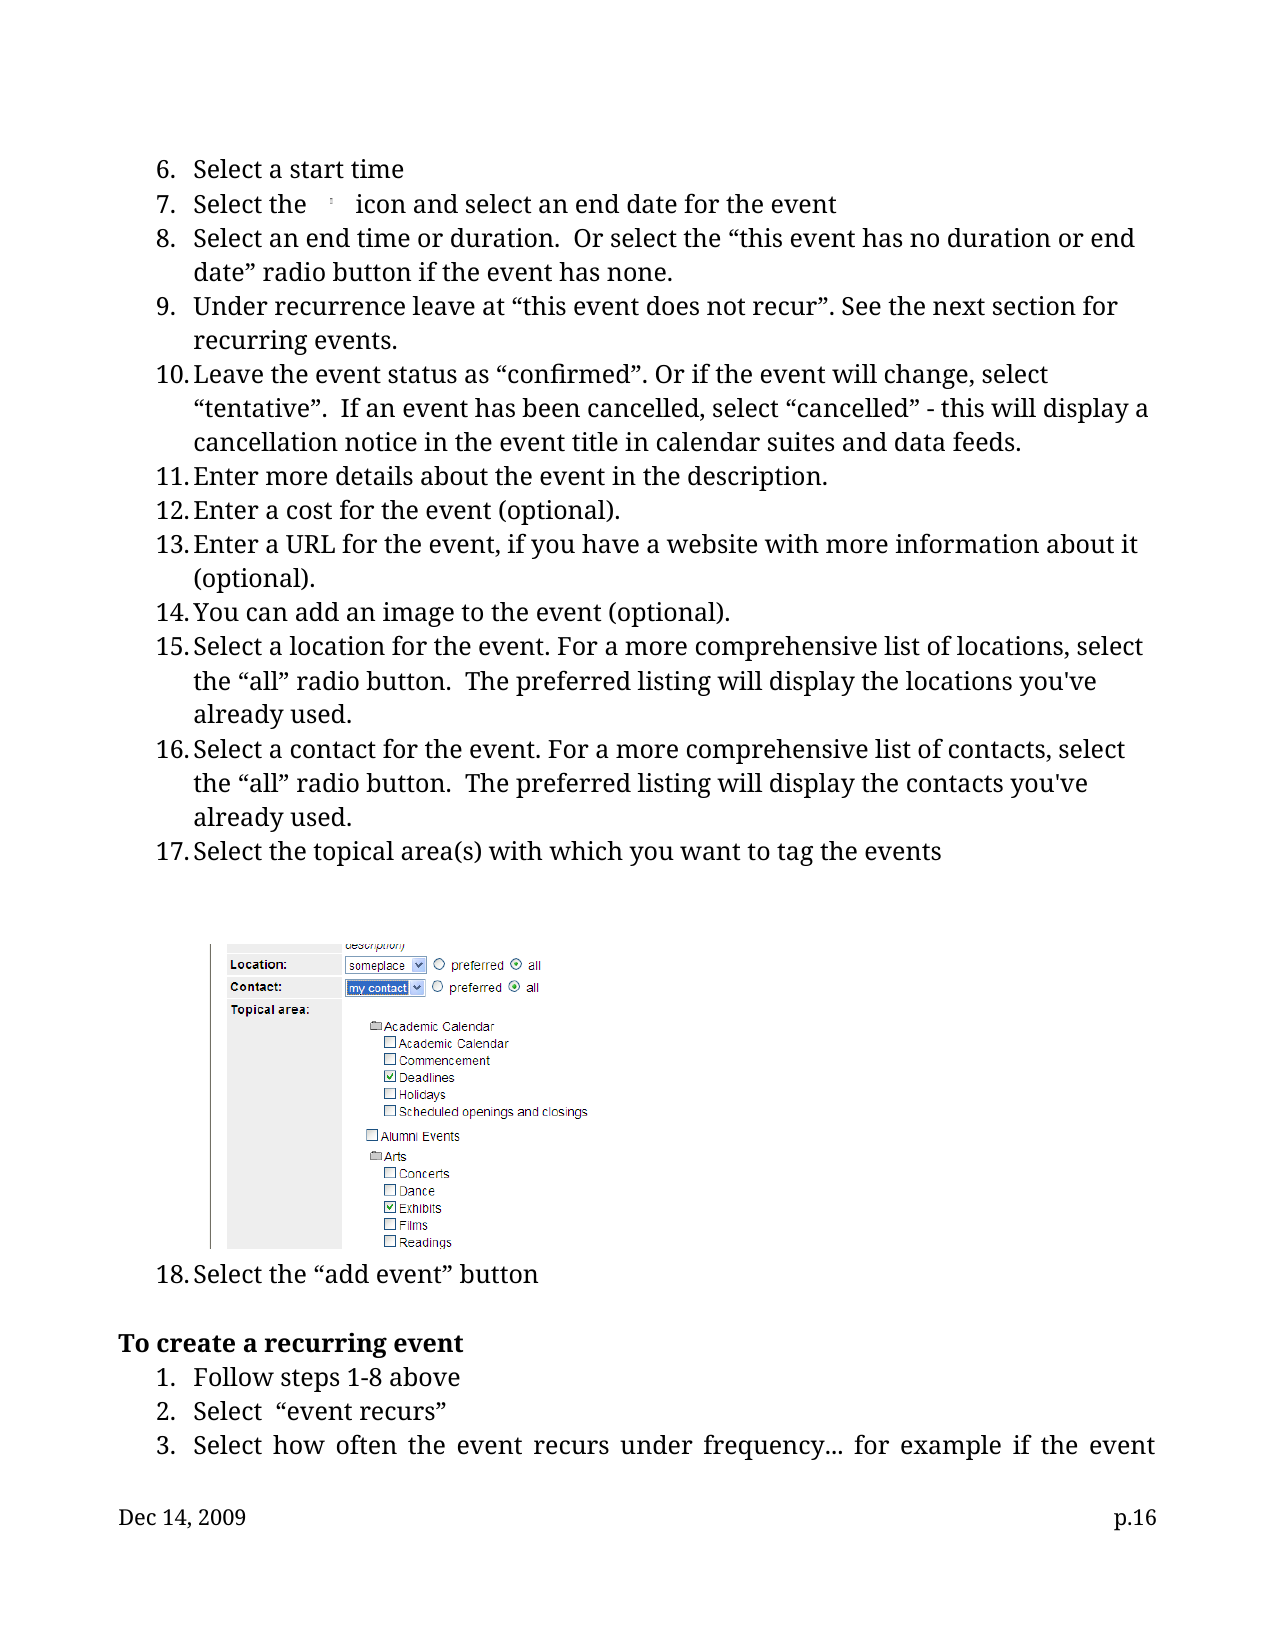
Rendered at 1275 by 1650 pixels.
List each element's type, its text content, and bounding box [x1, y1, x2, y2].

list Enter more details about the event in the description. [156, 459, 1157, 493]
list Enter a cost for the event (optional). [156, 493, 1157, 527]
list Select the “add event” button [156, 1257, 1157, 1291]
list Select the topical area(s) with which you want to tag the events [156, 833, 1157, 867]
list Enter a URL for the event, if you have a website with more information about it (optional). [156, 527, 1157, 595]
list Select a start time [156, 152, 1157, 186]
list Leave the event status as “confirmed”. Or if the event will change, select “tentative”. If an event has been cancelled, select “cancelled” - this will display a cancellation notice in the event title in calendar suites and data feeds. [156, 357, 1157, 459]
picture [209, 944, 697, 1249]
list Under recurrence leave at “this event does not recur”. See the next section for recurring events. [156, 288, 1157, 357]
list Select the icon and select an end date for the event [156, 186, 1157, 220]
list Follow steps 1-8 above [156, 1359, 1157, 1393]
list Select an end time or duration. Or select the “this event has no duration or end date” radio button if the event has none. [156, 220, 1157, 288]
list Select how often the event recurs under frequency... for example if the event [156, 1427, 1157, 1462]
text To create a recurring event [118, 1325, 1157, 1359]
list Select a contact for the event. For a more comprehensive list of contacts, select the “all” radio button. The preferred listing will display the contacts you've already used. [156, 731, 1157, 833]
list Select a location for the event. For a more comprehensive list of locations, select the “all” radio button. The preferred listing will display the locations you've already used. [156, 629, 1157, 731]
list You can add an image to the event (optional). [156, 595, 1157, 629]
list Select “event recurs” [156, 1393, 1157, 1427]
